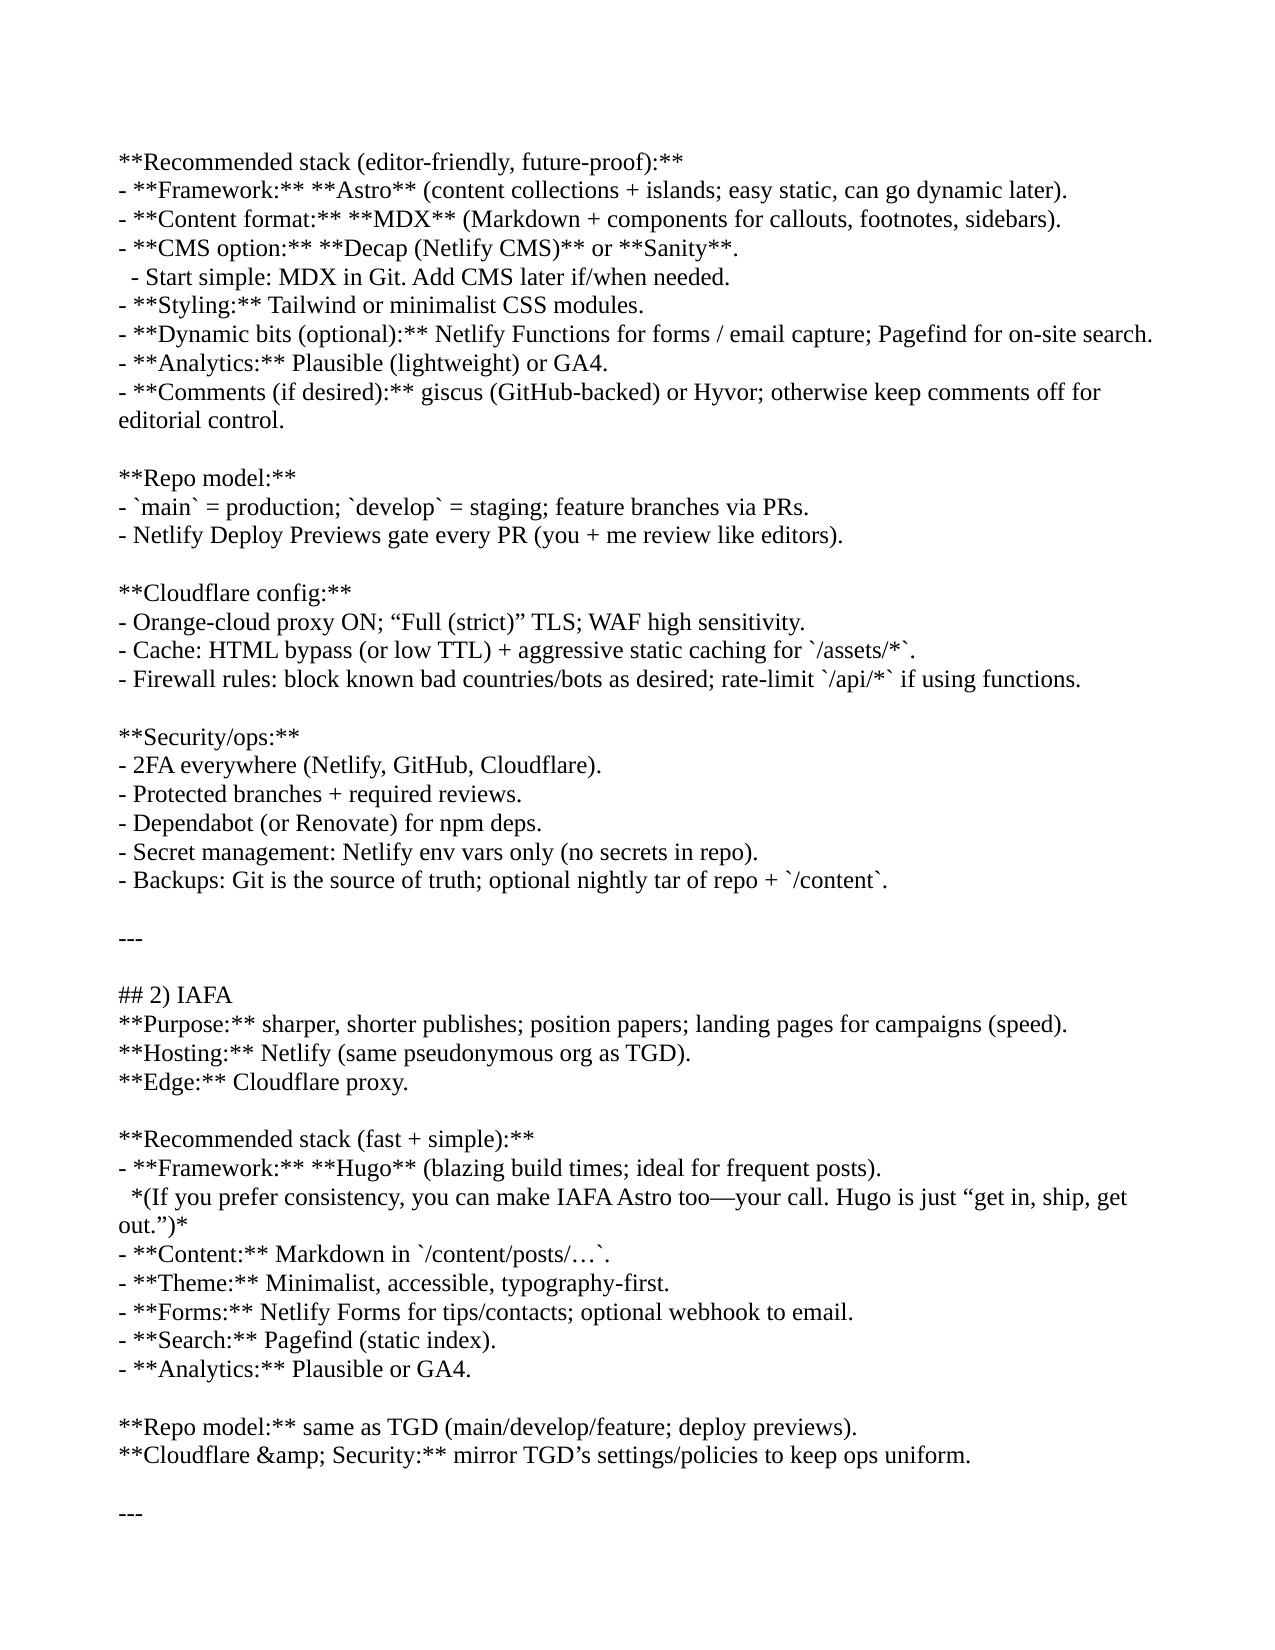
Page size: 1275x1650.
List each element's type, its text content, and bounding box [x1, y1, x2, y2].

text - Cache: HTML bypass (or low TTL) + aggressive static caching for `/assets/*`. [118, 636, 1157, 664]
text - **Content:** Markdown in `/content/posts/…`. [118, 1239, 1157, 1268]
text - **Theme:** Minimalist, accessible, typography-first. [118, 1268, 1157, 1297]
text **Repo model:** same as TGD (main/develop/feature; deploy previews). [118, 1412, 1157, 1441]
text - **Dynamic bits (optional):** Netlify Functions for forms / email capture; Pagefind for on-site search. [118, 319, 1157, 348]
text - Protected branches + required reviews. [118, 779, 1157, 808]
text **Purpose:** sharper, shorter publishes; position papers; landing pages for campaigns (speed). [118, 1009, 1157, 1038]
text - Firewall rules: block known bad countries/bots as desired; rate-limit `/api/*` if using functions. [118, 664, 1157, 693]
text ## 2) IAFA [118, 981, 1157, 1009]
text - Dependabot (or Renovate) for npm deps. [118, 808, 1157, 837]
text **Recommended stack (fast + simple):** [118, 1124, 1157, 1153]
text - Start simple: MDX in Git. Add CMS later if/when needed. [118, 262, 1157, 291]
text - **Styling:** Tailwind or minimalist CSS modules. [118, 291, 1157, 319]
text - **Content format:** **MDX** (Markdown + components for callouts, footnotes, sidebars). [118, 204, 1157, 233]
text - Secret management: Netlify env vars only (no secrets in repo). [118, 837, 1157, 866]
text - Orange-cloud proxy ON; “Full (strict)” TLS; WAF high sensitivity. [118, 607, 1157, 636]
text --- [118, 923, 1157, 952]
text - **Search:** Pagefind (static index). [118, 1326, 1157, 1354]
text *(If you prefer consistency, you can make IAFA Astro too—your call. Hugo is just “get in, ship, get out.”)* [118, 1182, 1157, 1239]
text - **Analytics:** Plausible or GA4. [118, 1354, 1157, 1383]
text - **Framework:** **Astro** (content collections + islands; easy static, can go dynamic later). [118, 176, 1157, 204]
text - **Framework:** **Hugo** (blazing build times; ideal for frequent posts). [118, 1153, 1157, 1182]
text **Edge:** Cloudflare proxy. [118, 1067, 1157, 1096]
text - **CMS option:** **Decap (Netlify CMS)** or **Sanity**. [118, 233, 1157, 262]
text **Hosting:** Netlify (same pseudonymous org as TGD). [118, 1038, 1157, 1067]
text - Netlify Deploy Previews gate every PR (you + me review like editors). [118, 521, 1157, 549]
text - 2FA everywhere (Netlify, GitHub, Cloudflare). [118, 751, 1157, 779]
text **Security/ops:** [118, 722, 1157, 751]
text **Recommended stack (editor-friendly, future-proof):** [118, 147, 1157, 176]
text - **Forms:** Netlify Forms for tips/contacts; optional webhook to email. [118, 1297, 1157, 1326]
text **Repo model:** [118, 463, 1157, 492]
text - `main` = production; `develop` = staging; feature branches via PRs. [118, 492, 1157, 521]
text - **Analytics:** Plausible (lightweight) or GA4. [118, 348, 1157, 377]
text - **Comments (if desired):** giscus (GitHub-backed) or Hyvor; otherwise keep comments off for editorial control. [118, 377, 1157, 434]
text --- [118, 1498, 1157, 1527]
text **Cloudflare config:** [118, 578, 1157, 607]
text - Backups: Git is the source of truth; optional nightly tar of repo + `/content`. [118, 866, 1157, 894]
text **Cloudflare &amp; Security:** mirror TGD’s settings/policies to keep ops uniform. [118, 1441, 1157, 1469]
